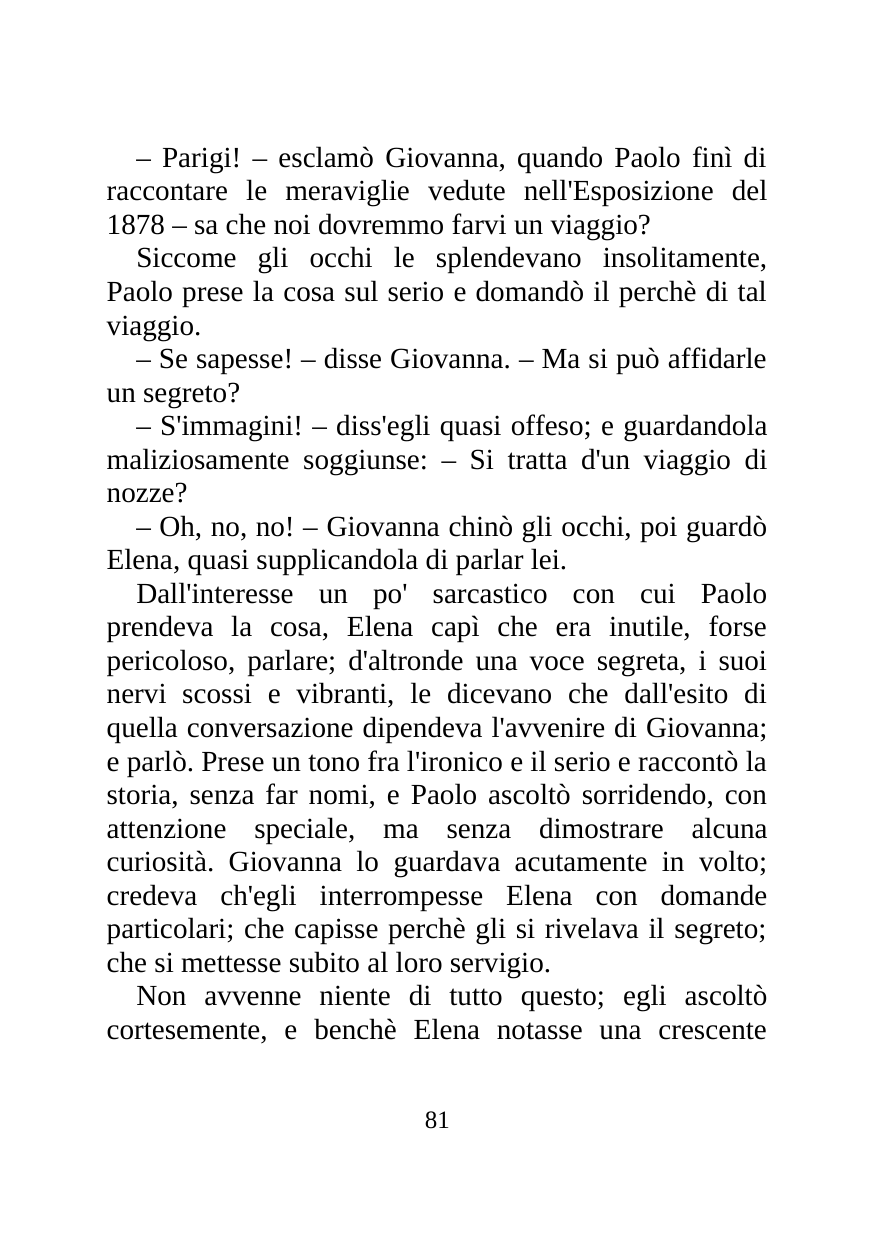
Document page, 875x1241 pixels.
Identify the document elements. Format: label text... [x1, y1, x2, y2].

text – Parigi! – esclamò Giovanna, quando Paolo finì di raccontare le meraviglie vedute nell'Esposizione del 1878 – sa che noi dovremmo farvi un viaggio? [106, 140, 768, 241]
text Siccome gli occhi le splendevano insolitamente, Paolo prese la cosa sul serio e domandò il perchè di tal viaggio. [106, 241, 768, 341]
text – Se sapesse! – disse Giovanna. – Ma si può affidarle un segreto? [106, 341, 768, 408]
text Dall'interesse un po' sarcastico con cui Paolo prendeva la cosa, Elena capì che era inutile, forse pericoloso, parlare; d'altronde una voce segreta, i suoi nervi scossi e vibranti, le dicevano che dall'esito di quella conversazione dipendeva l'avvenire di Giovanna; e parlò. Prese un tono fra l'ironico e il serio e raccontò la storia, senza far nomi, e Paolo ascoltò sorridendo, con attenzione speciale, ma senza dimostrare alcuna curiosità. Giovanna lo guardava acutamente in volto; credeva ch'egli interrompesse Elena con domande particolari; che capisse perchè gli si rivelava il segreto; che si mettesse subito al loro servigio. [106, 576, 768, 978]
text Non avvenne niente di tutto questo; egli ascoltò cortesemente, e benchè Elena notasse una crescente [106, 978, 768, 1046]
text – Oh, no, no! – Giovanna chinò gli occhi, poi guardò Elena, quasi supplicandola di parlar lei. [106, 509, 768, 576]
text – S'immagini! – diss'egli quasi offeso; e guardandola maliziosamente soggiunse: – Si tratta d'un viaggio di nozze? [106, 408, 768, 509]
